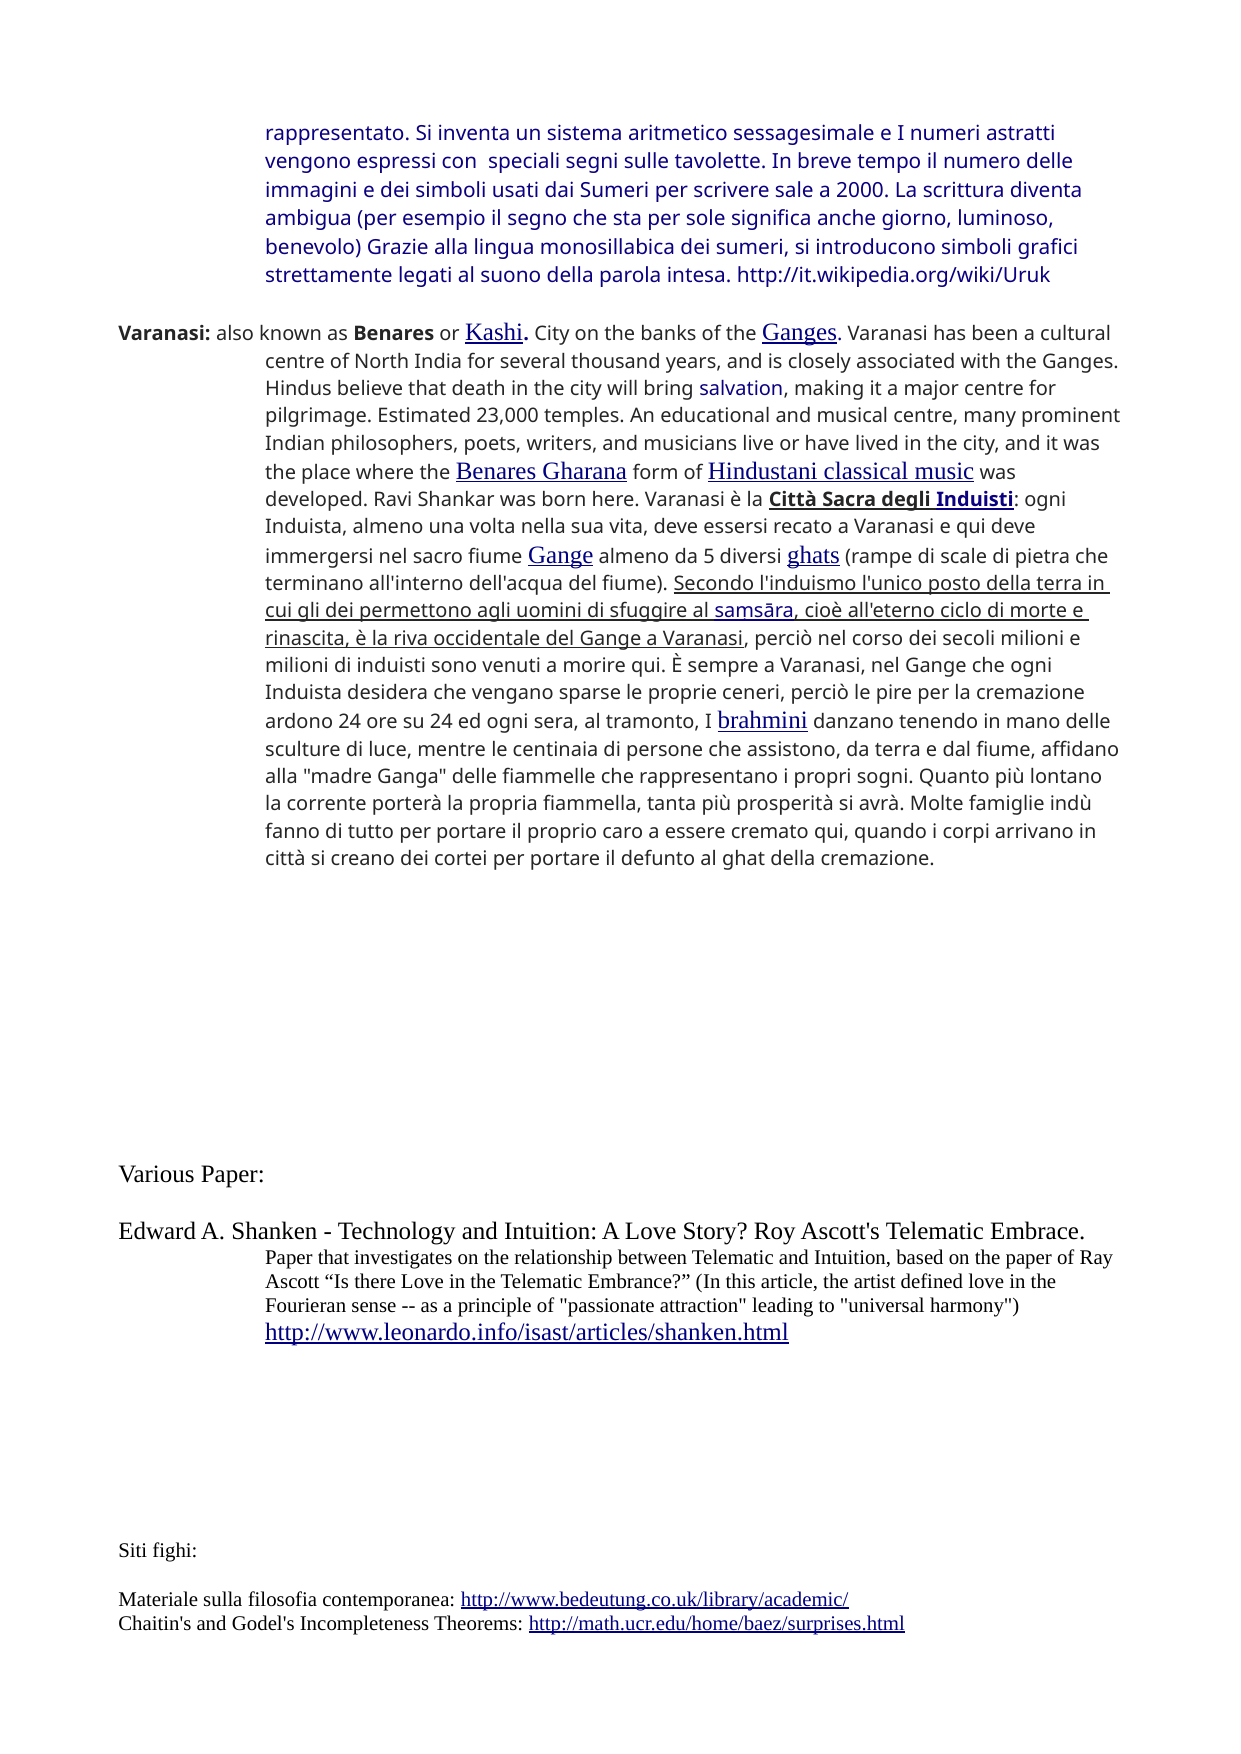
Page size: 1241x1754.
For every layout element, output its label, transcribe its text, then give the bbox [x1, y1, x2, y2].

text rappresentato. Si inventa un sistema aritmetico sessagesimale e I numeri astratti vengono espressi con speciali segni sulle tavolette. In breve tempo il numero delle immagini e dei simboli usati dai Sumeri per scrivere sale a 2000. La scrittura diventa ambigua (per esempio il segno che sta per sole significa anche giorno, luminoso, benevolo) Grazie alla lingua monosillabica dei sumeri, si introducono simboli grafici strettamente legati al suono della parola intesa. http://it.wikipedia.org/wiki/Uruk [118, 118, 1122, 289]
text Siti fighi: [118, 1538, 1122, 1562]
text Edward A. Shanken - Technology and Intuition: A Love Story? Roy Ascott's Telematic Embrace. Paper that investigates on the relationship between Telematic and Intuition, based on the paper of Ray Ascott “Is there Love in the Telematic Embrance?” (In this article, the artist defined love in the Fourieran sense -- as a principle of "passionate attraction" leading to "universal harmony") http://www.leonardo.info/isast/articles/shanken.html [118, 1216, 1122, 1346]
text Chaitin's and Godel's Incompleteness Theorems: http://math.ucr.edu/home/baez/surprises.html [118, 1611, 1122, 1635]
text Varanasi: also known as Benares or Kashi. City on the banks of the Ganges. Varanasi has been a cultural centre of North India for several thousand years, and is closely associated with the Ganges. Hindus believe that death in the city will bring salvation, making it a major centre for pilgrimage. Estimated 23,000 temples. An educational and musical centre, many prominent Indian philosophers, poets, writers, and musicians live or have lived in the city, and it was the place where the Benares Gharana form of Hindustani classical music was developed. Ravi Shankar was born here. Varanasi è la Città Sacra degli Induisti: ogni Induista, almeno una volta nella sua vita, deve essersi recato a Varanasi e qui deve immergersi nel sacro fiume Gange almeno da 5 diversi ghats (rampe di scale di pietra che terminano all'interno dell'acqua del fiume). Secondo l'induismo l'unico posto della terra in cui gli dei permettono agli uomini di sfuggire al saṃsāra, cioè all'eterno ciclo di morte e rinascita, è la riva occidentale del Gange a Varanasi, perciò nel corso dei secoli milioni e milioni di induisti sono venuti a morire qui. È sempre a Varanasi, nel Gange che ogni Induista desidera che vengano sparse le proprie ceneri, perciò le pire per la cremazione ardono 24 ore su 24 ed ogni sera, al tramonto, I brahmini danzano tenendo in mano delle sculture di luce, mentre le centinaia di persone che assistono, da terra e dal fiume, affidano alla "madre Ganga" delle fiammelle che rappresentano i propri sogni. Quanto più lontano la corrente porterà la propria fiammella, tanta più prosperità si avrà. Molte famiglie indù fanno di tutto per portare il proprio caro a essere cremato qui, quando i corpi arrivano in città si creano dei cortei per portare il defunto al ghat della cremazione. [118, 317, 1122, 871]
text Materiale sulla filosofia contemporanea: http://www.bedeutung.co.uk/library/academic/ [118, 1587, 1122, 1611]
text Various Paper: [118, 1159, 1122, 1187]
